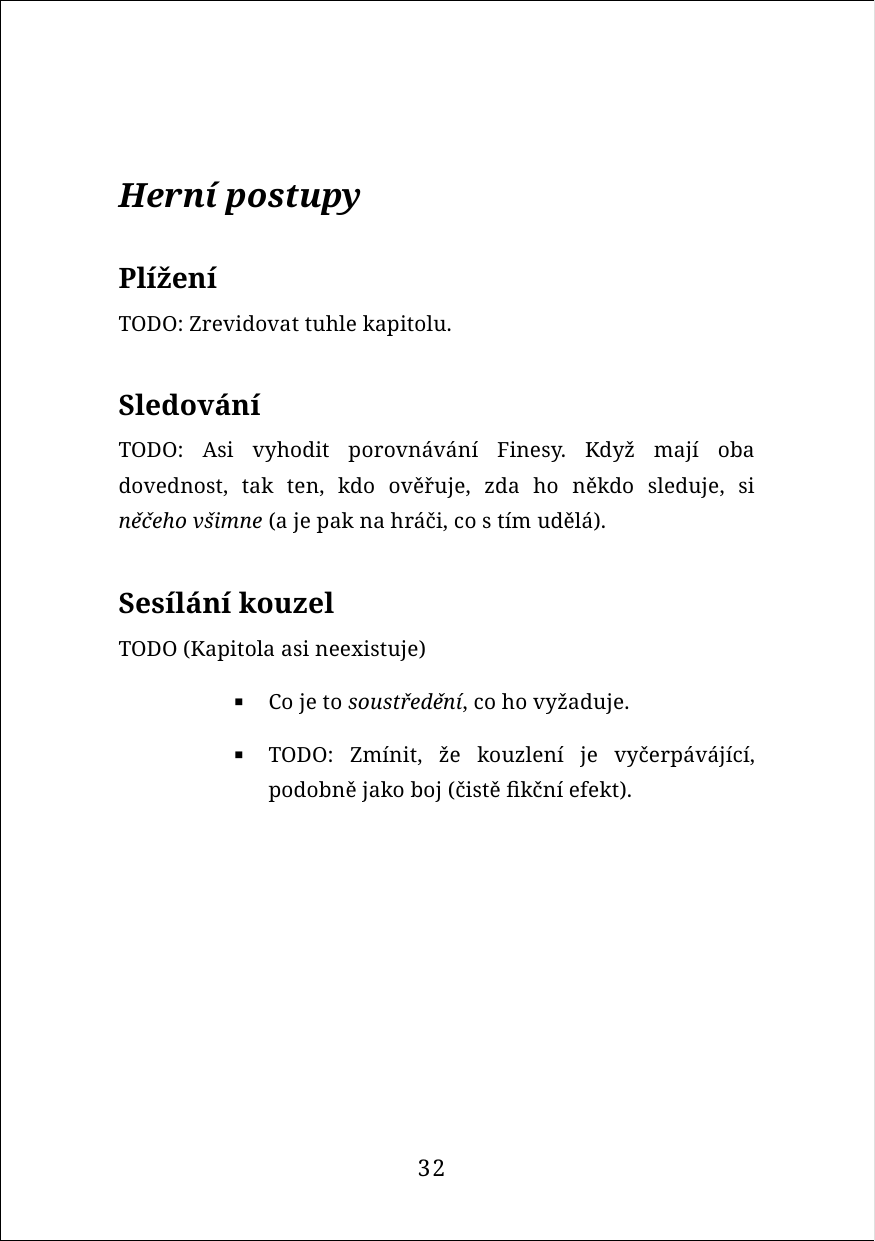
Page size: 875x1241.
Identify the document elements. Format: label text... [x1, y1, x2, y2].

text TODO: Zrevidovat tuhle kapitolu. [118, 309, 756, 337]
list TODO: Zmínit, že kouzlení je vyčerpávájící, podobně jako boj (čistě fikční efekt). [231, 740, 756, 804]
text TODO (Kapitola asi neexistuje) [118, 634, 756, 662]
subtitle Herní postupy [118, 172, 756, 217]
list Co je to soustředění, co ho vyžaduje. [231, 687, 756, 715]
text TODO: Asi vyhodit porovnávání Finesy. Když mají oba dovednost, tak ten, kdo ověřuje, zda ho někdo sleduje, si něčeho všimne (a je pak na hráči, co s tím udělá). [118, 436, 756, 535]
subtitle Sledování [118, 386, 756, 424]
subtitle Sesílání kouzel [118, 583, 756, 622]
subtitle Plížení [118, 258, 756, 297]
